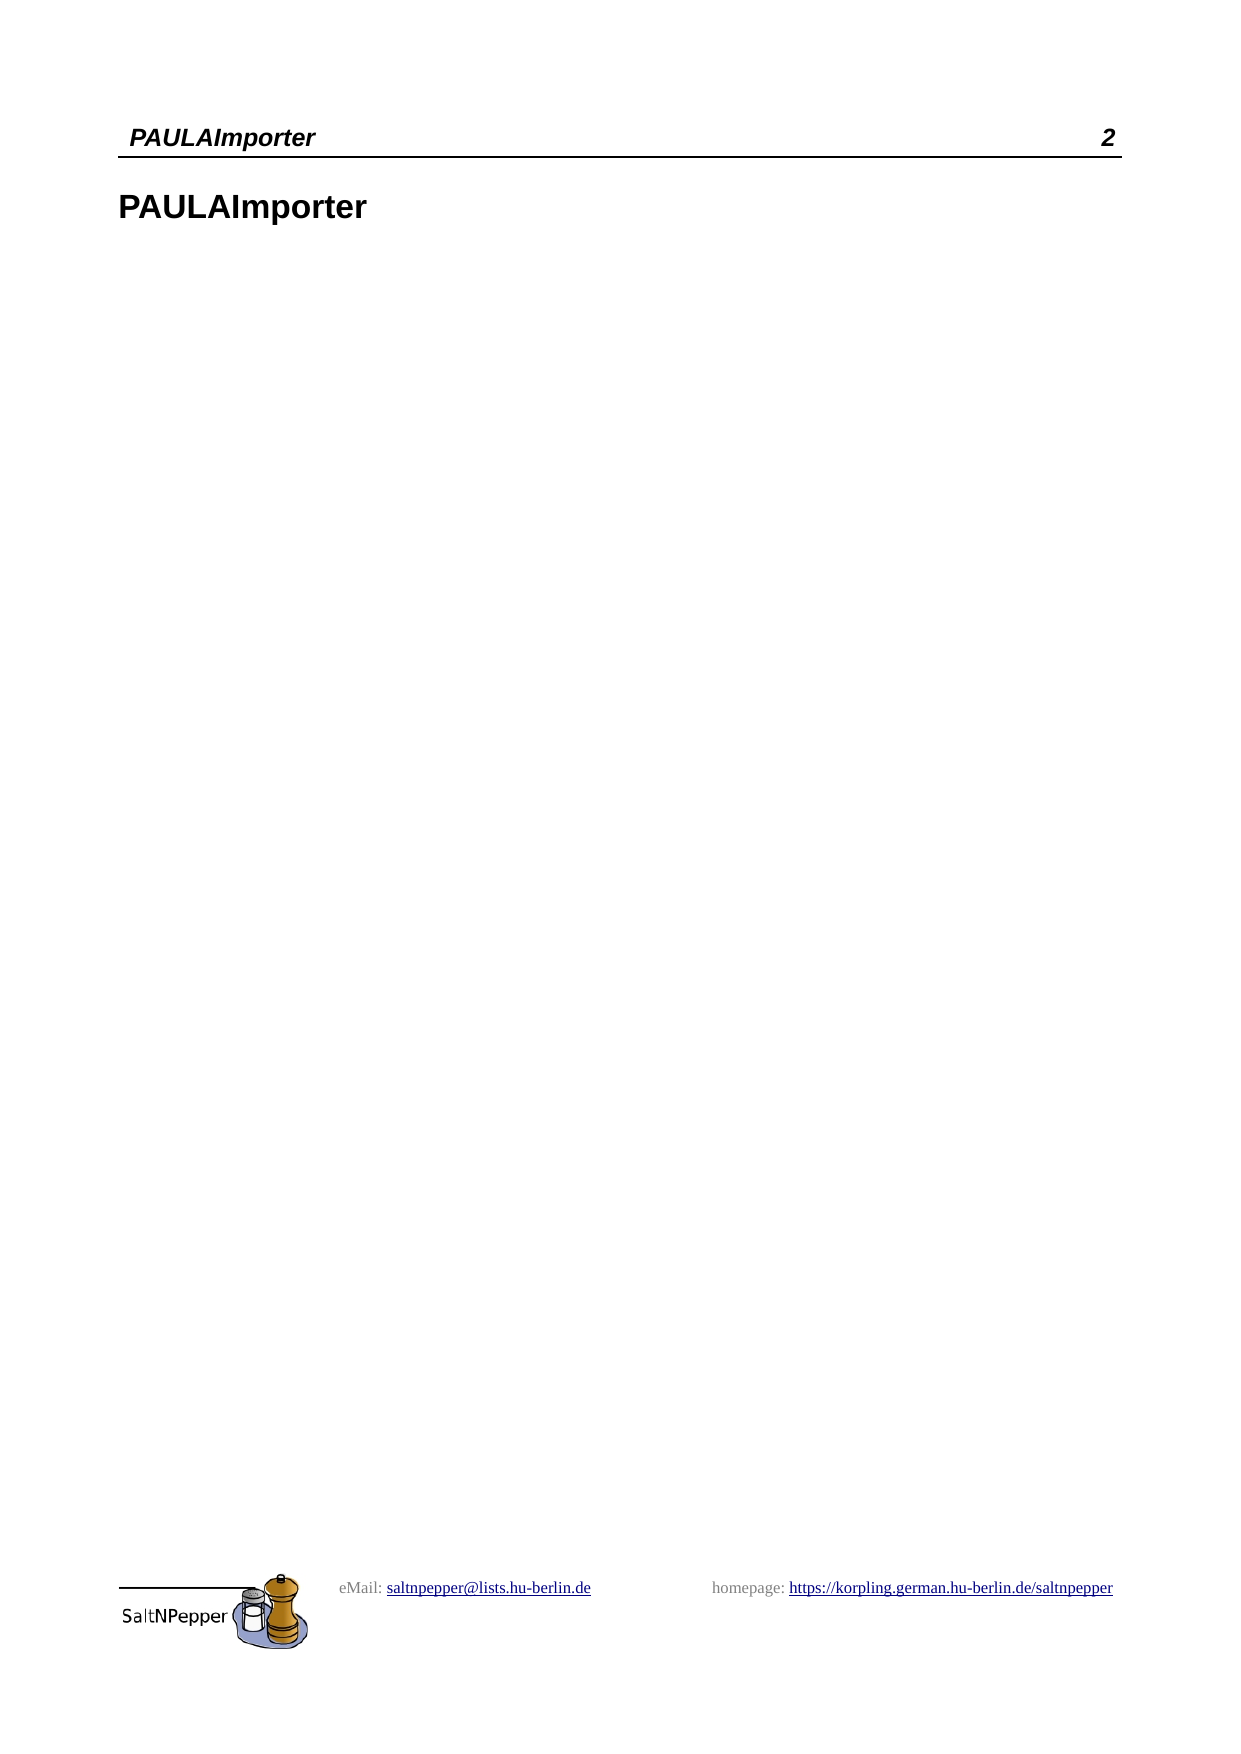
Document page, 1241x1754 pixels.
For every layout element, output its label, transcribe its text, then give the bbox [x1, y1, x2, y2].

subtitle PAULAImporter [118, 187, 1122, 226]
picture [118, 1573, 308, 1649]
